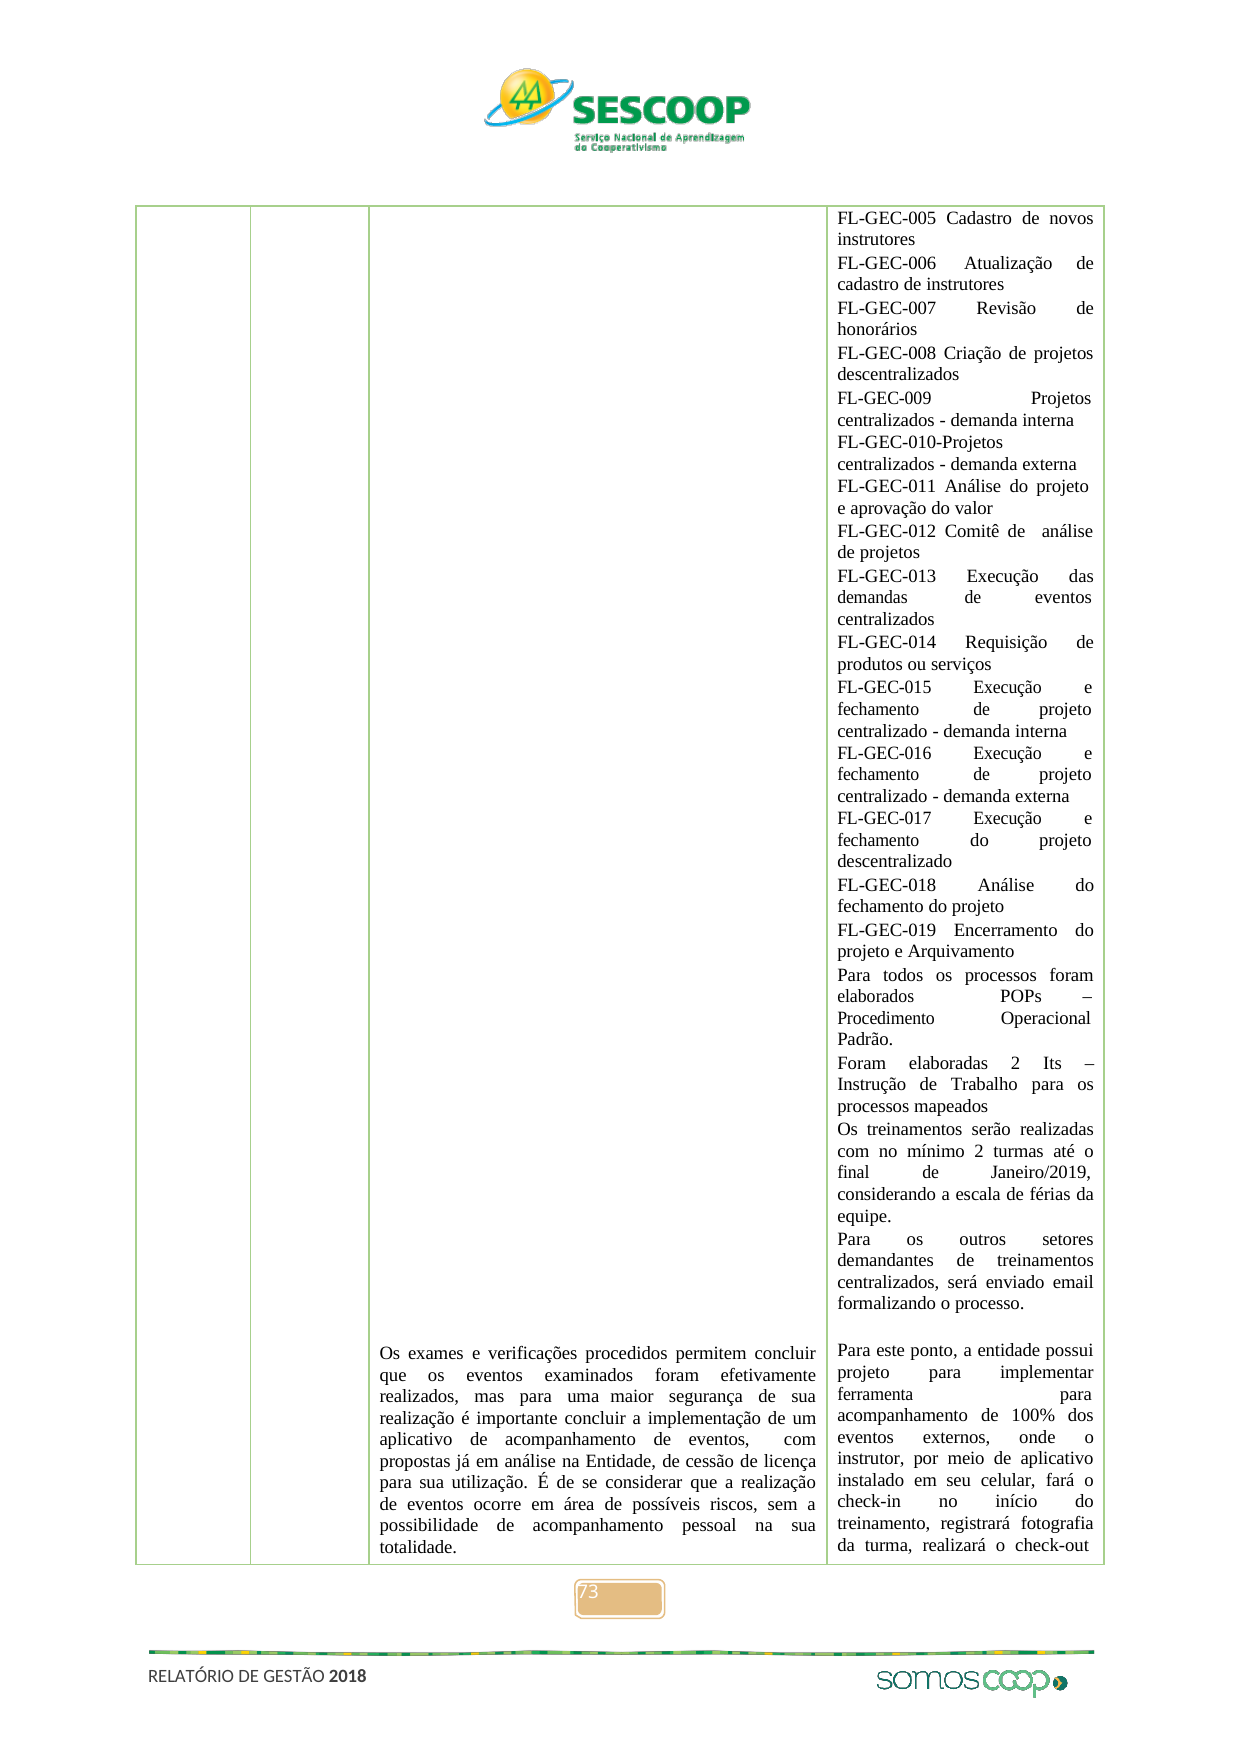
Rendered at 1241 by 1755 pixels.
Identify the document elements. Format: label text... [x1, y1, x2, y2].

table_header [137, 207, 250, 1563]
table_header [251, 207, 368, 1563]
table_header Os exames e verificações procedidos permitem concluir que os eventos examinados foram efetivamente realizados, mas para uma maior segurança de sua realização é importante concluir a implementação de um aplicativo de acompanhamento de eventos, com propostas já em análise na Entidade, de cessão de licença para sua utilização. É de se considerar que a realização de eventos ocorre em área de possíveis riscos, sem a possibilidade de acompanhamento pessoal na sua totalidade. [370, 207, 826, 1563]
table_header FL-GEC-005 Cadastro de novos instrutores FL-GEC-006 Atualização de cadastro de instrutores FL-GEC-007 Revisão de honorários FL-GEC-008 Criação de projetos descentralizados FL-GEC-009 Projetos centralizados - demanda interna FL-GEC-010-Projetos centralizados - demanda externa FL-GEC-011 Análise do projeto e aprovação do valor FL-GEC-012 Comitê de análise de projetos FL-GEC-013 Execução das demandas de eventos centralizados FL-GEC-014 Requisição de produtos ou serviços FL-GEC-015 Execução e fechamento de projeto centralizado - demanda interna FL-GEC-016 Execução e fechamento de projeto centralizado - demanda externa FL-GEC-017 Execução e fechamento do projeto descentralizado FL-GEC-018 Análise do fechamento do projeto FL-GEC-019 Encerramento do projeto e Arquivamento Para todos os processos foram elaborados POPs – Procedimento Operacional Padrão. Foram elaboradas 2 Its – Instrução de Trabalho para os processos mapeados Os treinamentos serão realizadas com no mínimo 2 turmas até o final de Janeiro/2019, considerando a escala de férias da equipe. Para os outros setores demandantes de treinamentos centralizados, será enviado email formalizando o processo. Para este ponto, a entidade possui projeto para implementar ferramenta para acompanhamento de 100% dos eventos externos, onde o instrutor, por meio de aplicativo instalado em seu celular, fará o check-in no início do treinamento, registrará fotografia da turma, realizará o check-out [828, 207, 1103, 1563]
